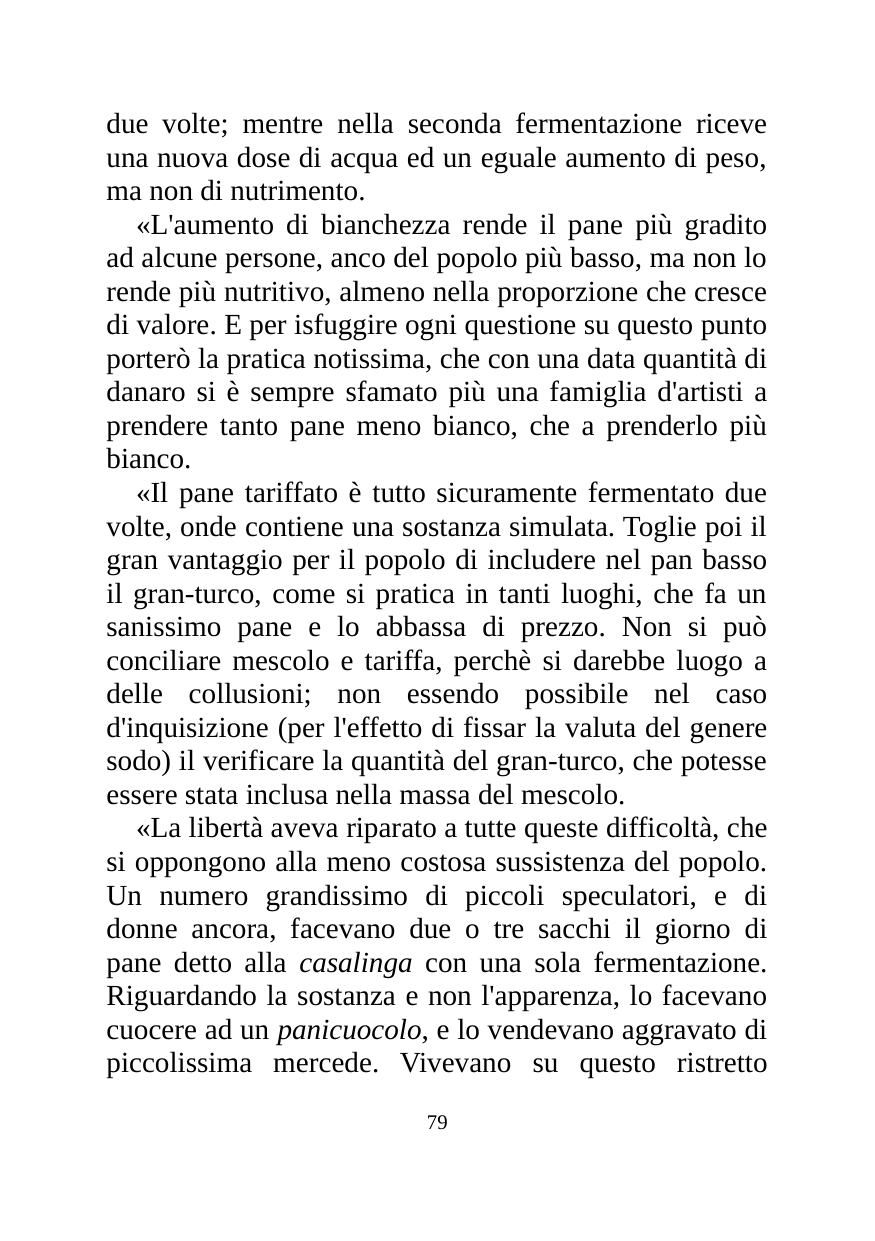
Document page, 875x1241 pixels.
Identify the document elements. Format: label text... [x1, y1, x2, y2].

text «La libertà aveva riparato a tutte queste difficoltà, che si oppongono alla meno costosa sussistenza del popolo. Un numero grandissimo di piccoli speculatori, e di donne ancora, facevano due o tre sacchi il giorno di pane detto alla casalinga con una sola fermentazione. Riguardando la sostanza e non l'apparenza, lo facevano cuocere ad un panicuocolo, e lo vendevano aggravato di piccolissima mercede. Vivevano su questo ristretto [106, 811, 768, 1079]
text due volte; mentre nella seconda fermentazione riceve una nuova dose di acqua ed un eguale aumento di peso, ma non di nutrimento. [106, 106, 768, 207]
text «L'aumento di bianchezza rende il pane più gradito ad alcune persone, anco del popolo più basso, ma non lo rende più nutritivo, almeno nella proporzione che cresce di valore. E per isfuggire ogni questione su questo punto porterò la pratica notissima, che con una data quantità di danaro si è sempre sfamato più una famiglia d'artisti a prendere tanto pane meno bianco, che a prenderlo più bianco. [106, 207, 768, 475]
text «Il pane tariffato è tutto sicuramente fermentato due volte, onde contiene una sostanza simulata. Toglie poi il gran vantaggio per il popolo di includere nel pan basso il gran-turco, come si pratica in tanti luoghi, che fa un sanissimo pane e lo abbassa di prezzo. Non si può conciliare mescolo e tariffa, perchè si darebbe luogo a delle collusioni; non essendo possibile nel caso d'inquisizione (per l'effetto di fissar la valuta del genere sodo) il verificare la quantità del gran-turco, che potesse essere stata inclusa nella massa del mescolo. [106, 475, 768, 811]
